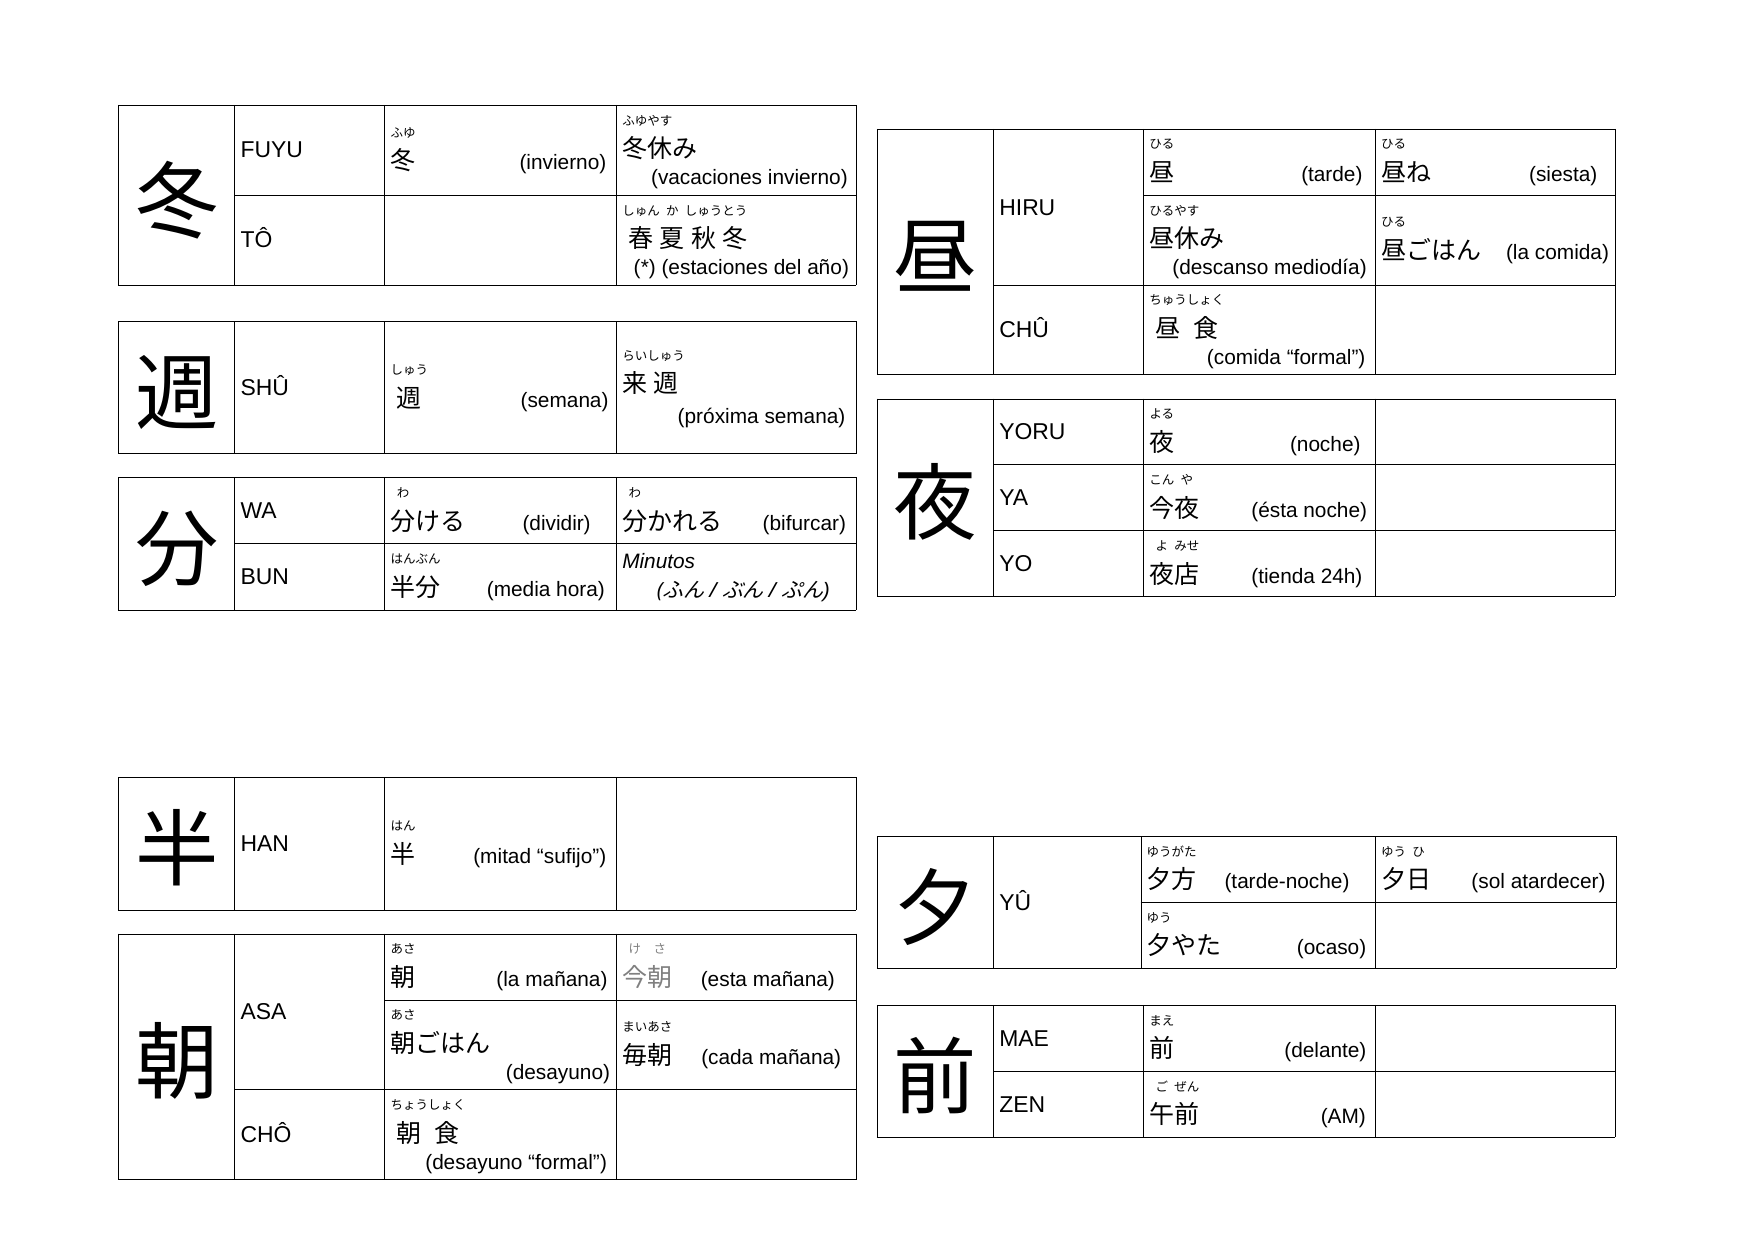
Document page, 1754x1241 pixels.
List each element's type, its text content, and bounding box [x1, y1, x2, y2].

table_header 夕ゆう日ひ (sol atardecer) [1376, 837, 1616, 902]
table_header 昼ひるね (siesta) [1376, 130, 1615, 194]
table_header 昼 [878, 130, 993, 374]
table_header 前 [878, 1006, 993, 1137]
table_header 夕 [878, 837, 993, 968]
table_header 分わける (dividir) [385, 478, 616, 543]
table_header 半 [119, 778, 234, 909]
table_header 半はん (mitad “sufijo”) [385, 778, 616, 909]
table_header MAE [994, 1006, 1143, 1071]
table_cell 夜よ店みせ (tienda 24h) [1144, 531, 1375, 596]
table_header 今け朝さ (esta mañana) [617, 935, 856, 999]
table_cell [1376, 286, 1615, 374]
table_cell YO [994, 531, 1143, 596]
table_header HAN [235, 778, 384, 909]
table_cell 半はん分ぶん (media hora) [385, 544, 616, 609]
table_header YÛ [994, 837, 1141, 968]
table_cell TÔ [235, 196, 384, 284]
table_cell [385, 196, 616, 284]
table_cell YA [994, 465, 1143, 530]
table_header HIRU [994, 130, 1143, 284]
table_cell [1376, 1072, 1615, 1137]
table_header 来らい週しゅう (próxima semana) [617, 322, 856, 453]
table_cell 朝あさごはん (desayuno) [385, 1001, 616, 1089]
table_cell Minutos (ふん / ぶん / ぷん) [617, 544, 856, 609]
table_header 冬ふゆ休やすみ (vacaciones invierno) [617, 106, 856, 194]
table_cell 毎まい朝あさ (cada mañana) [617, 1001, 856, 1089]
table_cell [1376, 531, 1615, 596]
table_header 夜 [878, 400, 993, 596]
table_header [1376, 400, 1615, 464]
table_header 夕ゆう方がた (tarde-noche) [1142, 837, 1375, 902]
table_cell 春しゅん夏か秋しゅう冬とう (*) (estaciones del año) [617, 196, 856, 284]
table_cell 昼ひる休やすみ (descanso mediodía) [1144, 196, 1375, 284]
table_header YORU [994, 400, 1143, 464]
table_header [1376, 1006, 1615, 1071]
table_header [617, 778, 856, 909]
table_cell 昼ひるごはん (la comida) [1376, 196, 1615, 284]
table_header 朝あさ (la mañana) [385, 935, 616, 999]
table_header 分わかれる (bifurcar) [617, 478, 856, 543]
table_header 昼ひる (tarde) [1144, 130, 1375, 194]
table_cell 夕ゆうやた (ocaso) [1142, 903, 1375, 968]
table_header 分 [119, 478, 234, 609]
table_header 朝 [119, 935, 234, 1179]
table_cell [1376, 903, 1616, 968]
table_header 夜よる (noche) [1144, 400, 1375, 464]
table_header FUYU [235, 106, 384, 194]
table_header 週 [119, 322, 234, 453]
table_header ASA [235, 935, 384, 1089]
table_cell CHÛ [994, 286, 1143, 374]
table_header WA [235, 478, 384, 543]
table_cell [1376, 465, 1615, 530]
table_cell CHÔ [235, 1090, 384, 1179]
table_cell 朝ちょう食しょく (desayuno “formal”) [385, 1090, 616, 1179]
table_header SHÛ [235, 322, 384, 453]
table_cell ZEN [994, 1072, 1143, 1137]
table_cell 昼ちゅう食しょく (comida “formal”) [1144, 286, 1375, 374]
table_cell 今こん夜や (ésta noche) [1144, 465, 1375, 530]
table_cell BUN [235, 544, 384, 609]
table_header 冬 [119, 106, 234, 284]
table_cell [617, 1090, 856, 1179]
table_header 前まえ (delante) [1144, 1006, 1375, 1071]
table_cell 午ご前ぜん (AM) [1144, 1072, 1375, 1137]
table_header 週しゅう (semana) [385, 322, 616, 453]
table_header 冬ふゆ (invierno) [385, 106, 616, 194]
